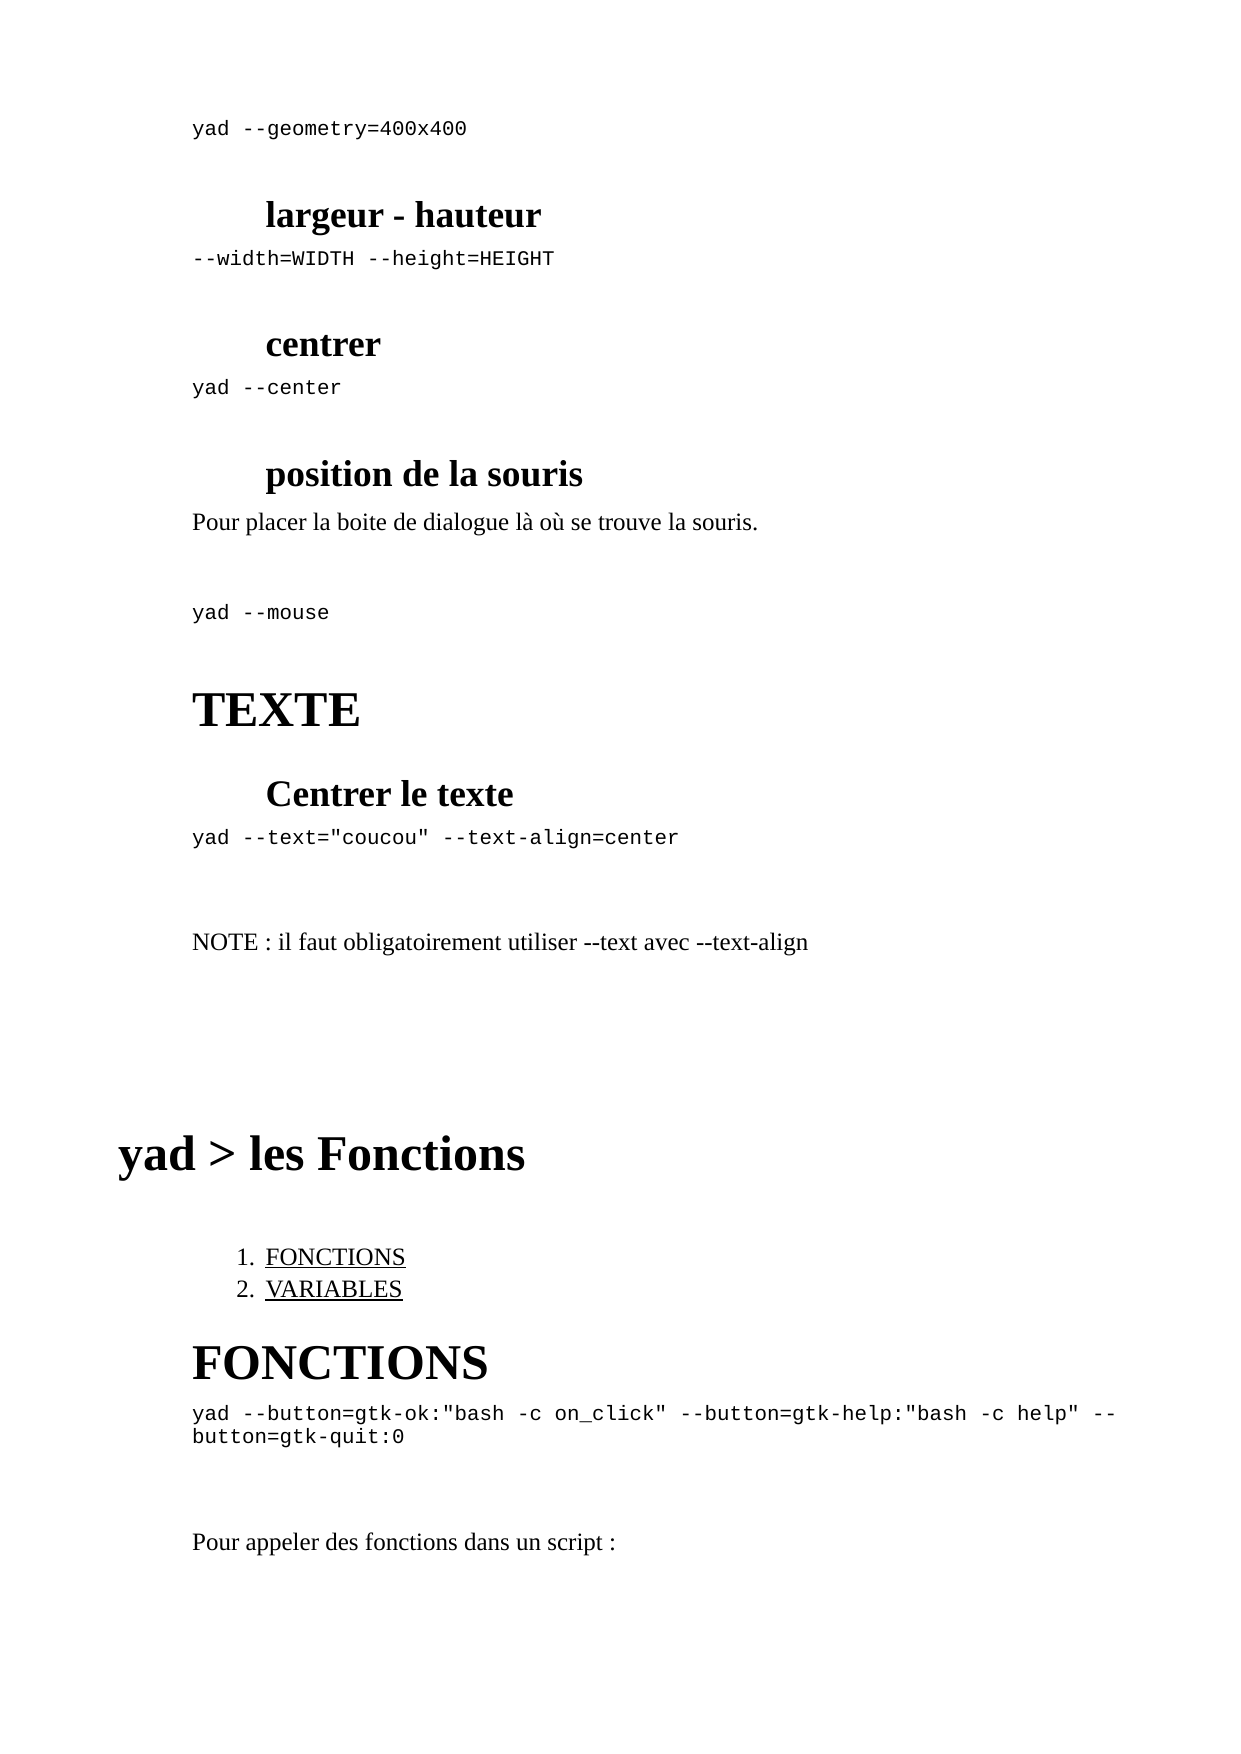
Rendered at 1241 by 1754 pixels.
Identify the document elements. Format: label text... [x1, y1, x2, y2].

subtitle yad > les Fonctions [118, 1124, 1122, 1181]
list VARIABLES [236, 1274, 1122, 1303]
list yad --text="coucou" --text-align=center [162, 827, 1122, 850]
list yad --button=gtk-ok:"bash -c on_click" --button=gtk-help:"bash -c help" --button=gtk-quit:0 [162, 1403, 1122, 1450]
subtitle TEXTE [162, 680, 1122, 738]
subtitle largeur - hauteur [236, 192, 1122, 235]
list NOTE : il faut obligatoirement utiliser --text avec --text-align [162, 927, 1122, 956]
list Pour appeler des fonctions dans un script : [162, 1527, 1122, 1556]
list yad --geometry=400x400 [162, 118, 1122, 142]
subtitle position de la souris [236, 451, 1122, 494]
list yad --center [162, 377, 1122, 401]
subtitle Centrer le texte [236, 771, 1122, 814]
subtitle centrer [236, 322, 1122, 365]
list --width=WIDTH --height=HEIGHT [162, 248, 1122, 271]
subtitle FONCTIONS [162, 1333, 1122, 1390]
list Pour placer la boite de dialogue là où se trouve la souris. [162, 507, 1122, 536]
list yad --mouse [162, 602, 1122, 626]
list FONCTIONS [236, 1242, 1122, 1270]
